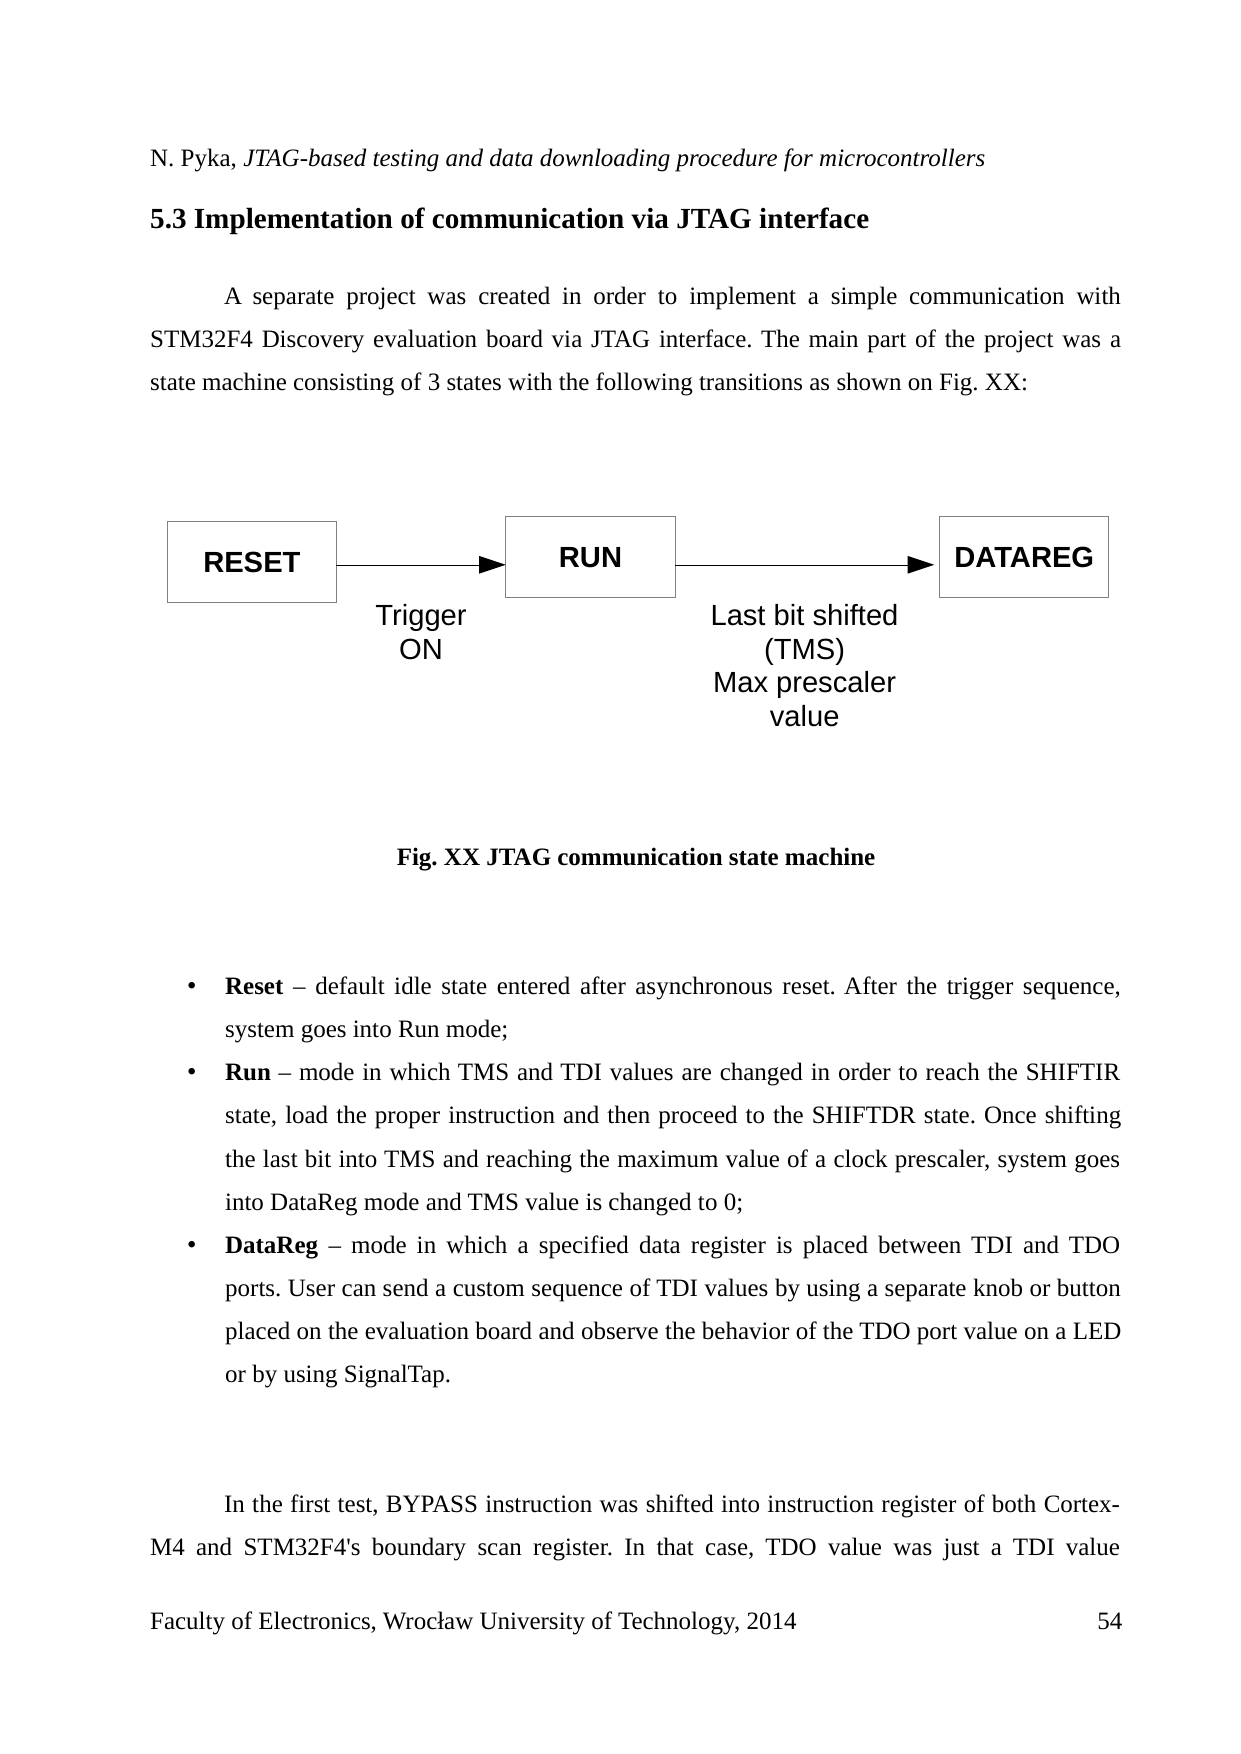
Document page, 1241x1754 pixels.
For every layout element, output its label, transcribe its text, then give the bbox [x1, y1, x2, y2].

text In the first test, BYPASS instruction was shifted into instruction register of both Cortex-M4 and STM32F4's boundary scan register. In that case, TDO value was just a TDI value [150, 1489, 1122, 1561]
list Reset – default idle state entered after asynchronous reset. After the trigger sequence, system goes into Run mode; [187, 971, 1122, 1043]
list Run – mode in which TMS and TDI values are changed in order to reach the SHIFTIR state, load the proper instruction and then proceed to the SHIFTDR state. Once shifting the last bit into TMS and reaching the maximum value of a clock prescaler, system goes into DataReg mode and TMS value is changed to 0; [187, 1057, 1122, 1216]
subtitle 5.3 Implementation of communication via JTAG interface [150, 201, 1122, 235]
text A separate project was created in order to implement a simple communication with STM32F4 Discovery evaluation board via JTAG interface. The main part of the project was a state machine consisting of 3 states with the following transitions as shown on Fig. XX: [150, 281, 1122, 396]
text Fig. XX JTAG communication state machine [150, 842, 1122, 871]
list DataReg – mode in which a specified data register is placed between TDI and TDO ports. User can send a custom sequence of TDI values by using a separate knob or button placed on the evaluation board and observe the behavior of the TDO port value on a LED or by using SignalTap. [187, 1230, 1122, 1388]
